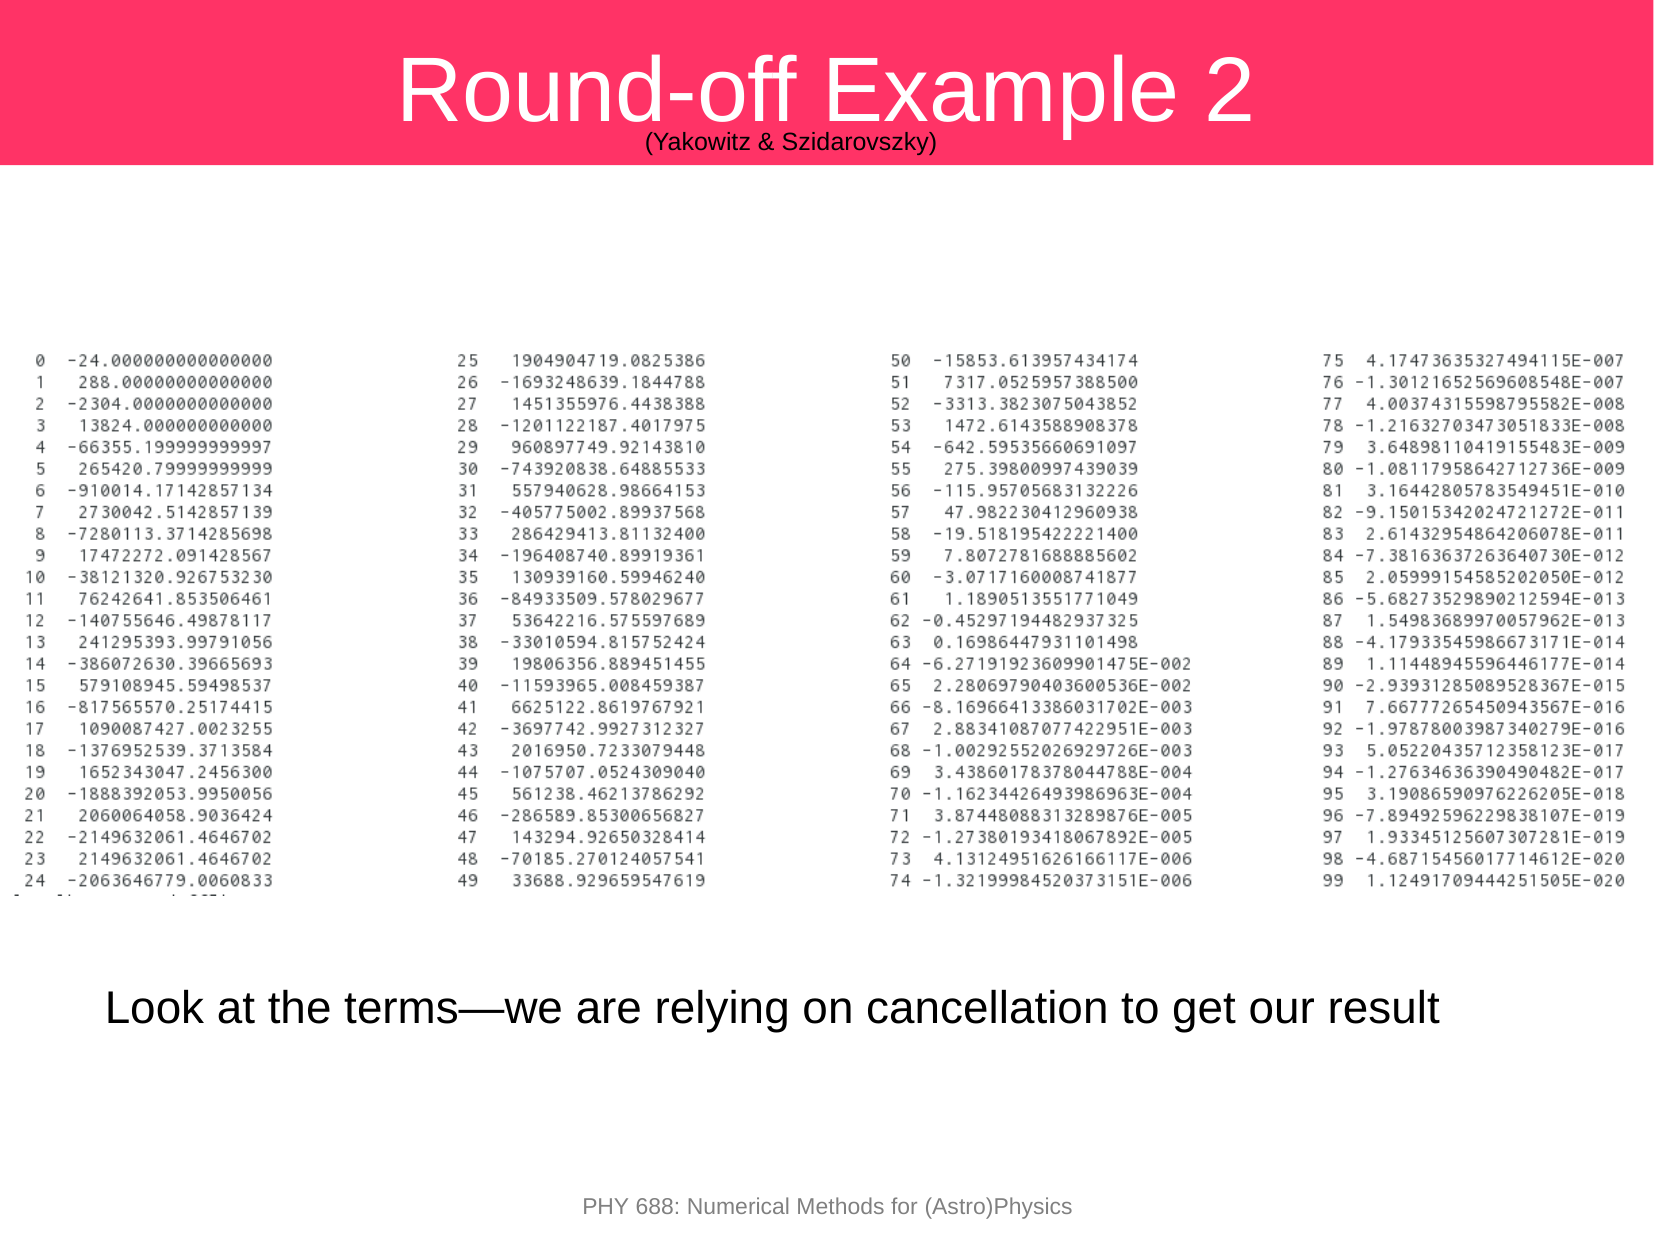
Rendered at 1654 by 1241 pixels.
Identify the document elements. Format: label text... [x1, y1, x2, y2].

text_box Look at the terms—we are relying on cancellation to get our result [90, 975, 1654, 1042]
text_box (Yakowitz & Szidarovszky) [630, 120, 1231, 163]
title Round-off Example 2 [82, 31, 1571, 148]
picture [8, 349, 1654, 896]
